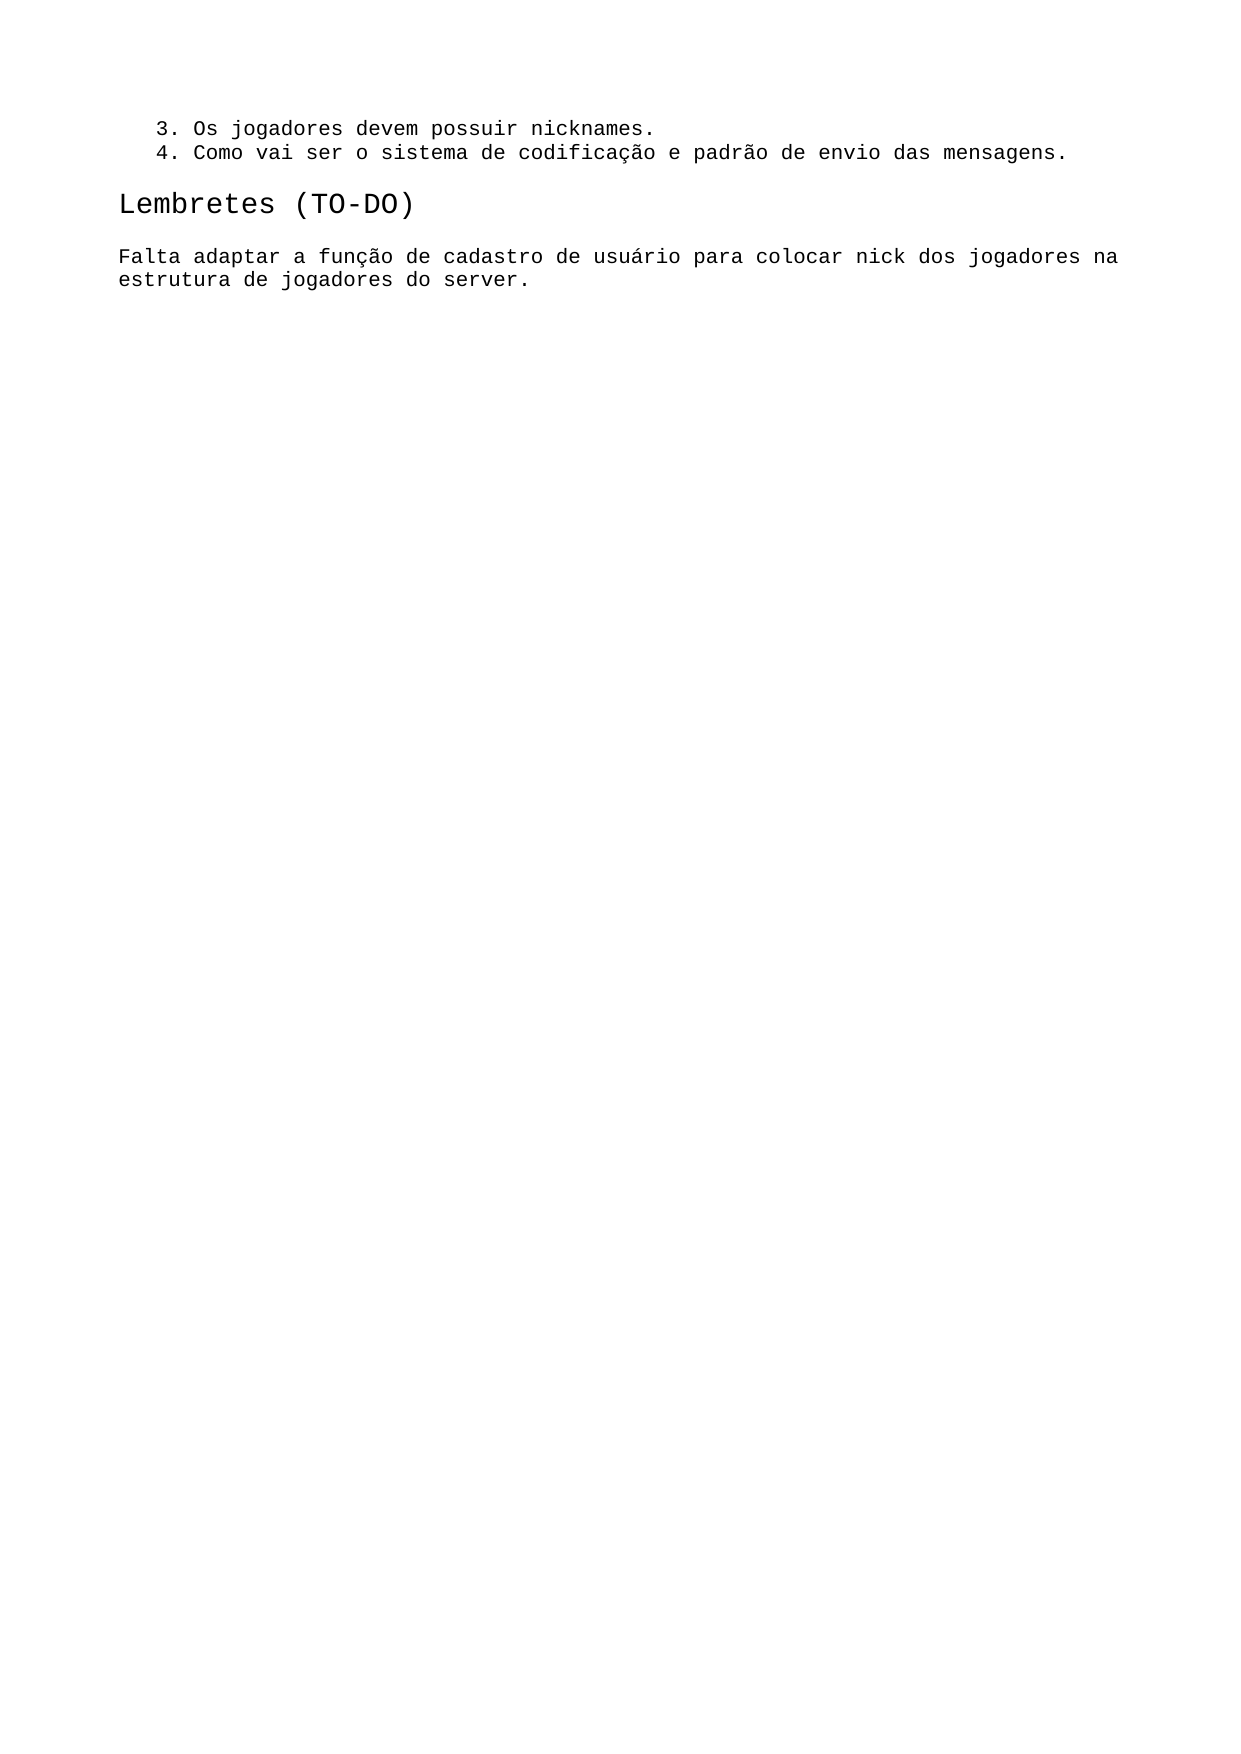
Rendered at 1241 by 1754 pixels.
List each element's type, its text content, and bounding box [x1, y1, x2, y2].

list Como vai ser o sistema de codificação e padrão de envio das mensagens. [156, 142, 1122, 165]
text Lembretes (TO-DO) [118, 189, 1122, 222]
text Falta adaptar a função de cadastro de usuário para colocar nick dos jogadores na estrutura de jogadores do server. [118, 246, 1122, 293]
list Os jogadores devem possuir nicknames. [156, 118, 1122, 142]
